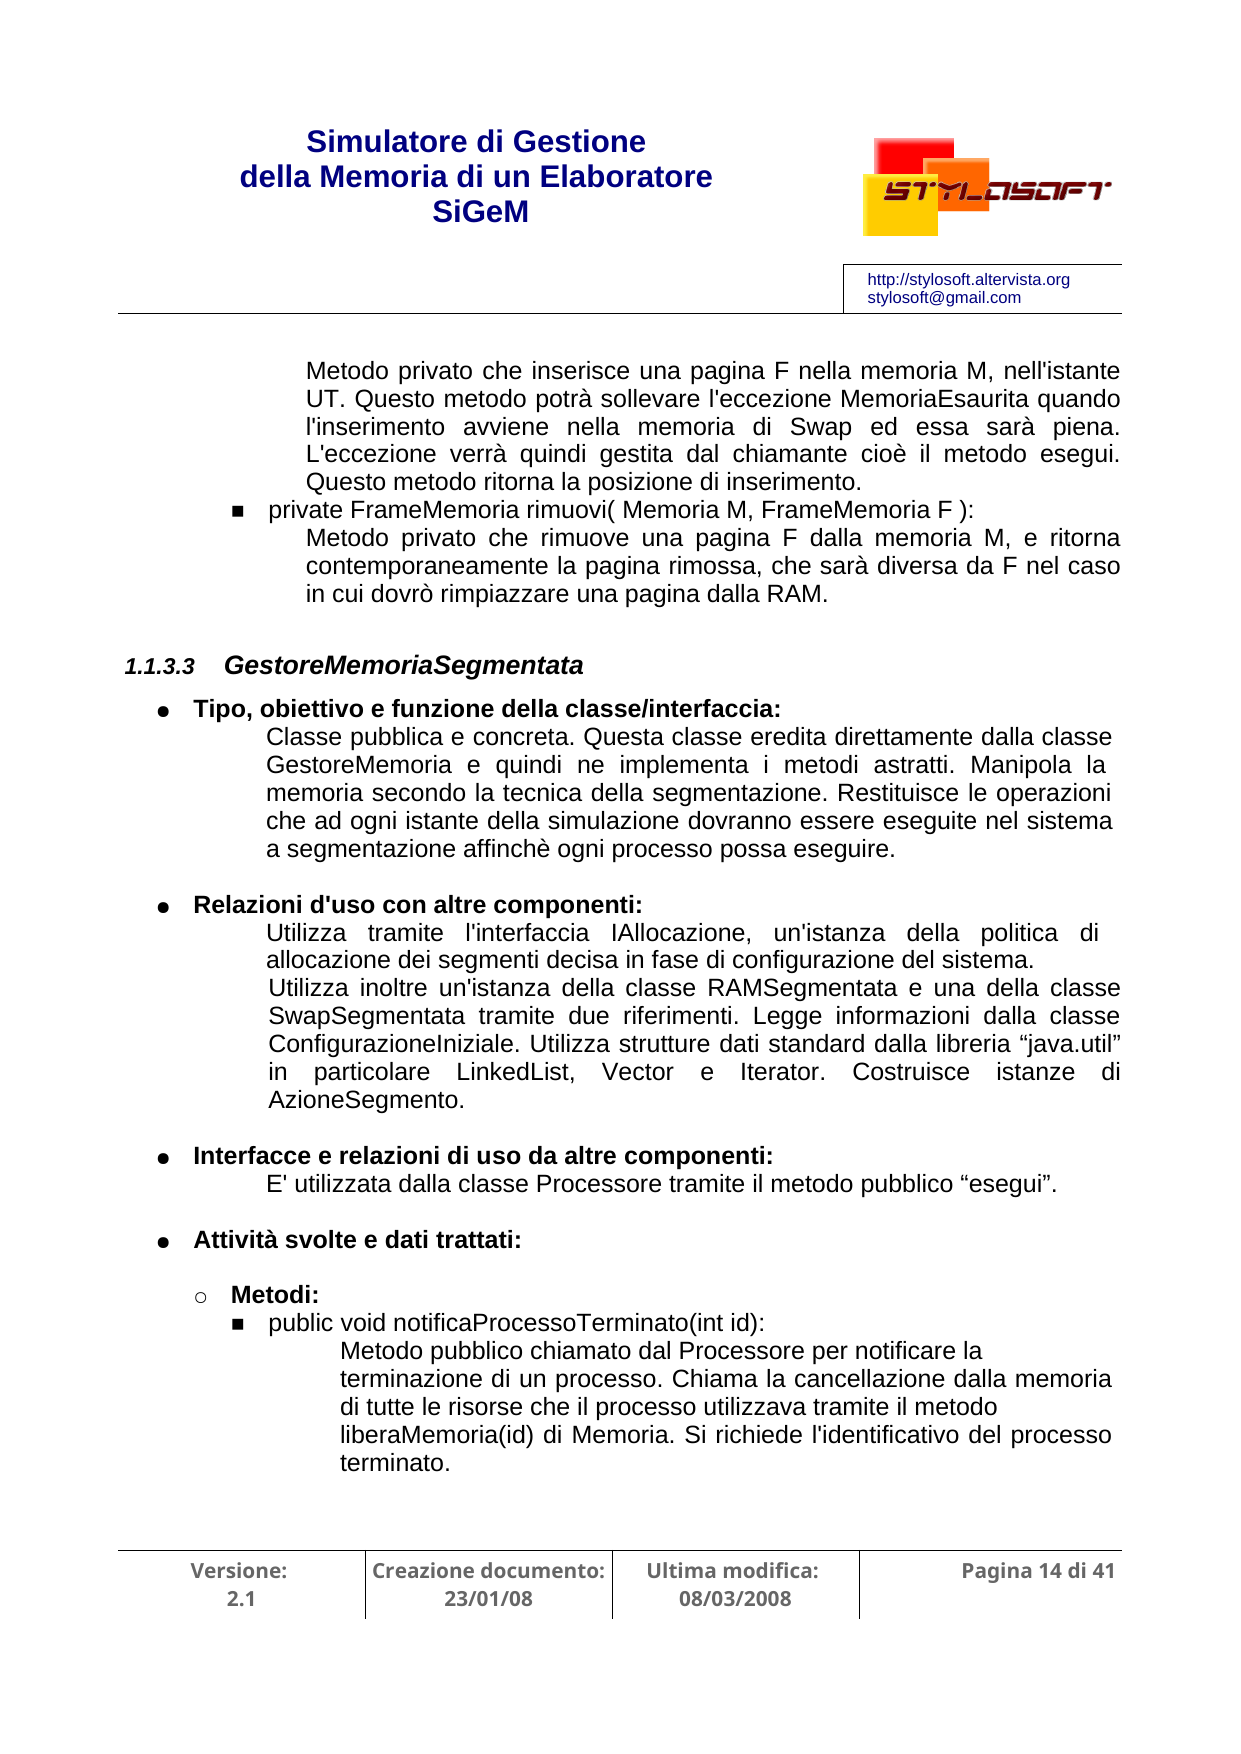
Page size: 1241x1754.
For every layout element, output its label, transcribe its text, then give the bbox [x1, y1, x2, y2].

list Metodi: [193, 1281, 1122, 1309]
picture [848, 123, 1117, 247]
list Utilizza tramite l'interfaccia IAllocazione, un'istanza della politica di allocazione dei segmenti decisa in fase di configurazione del sistema. [156, 918, 1122, 974]
list Tipo, obiettivo e funzione della classe/interfaccia: [156, 695, 1122, 723]
list Metodo privato che inserisce una pagina F nella memoria M, nell'istante UT. Questo metodo potrà sollevare l'eccezione MemoriaEsaurita quando l'inserimento avviene nella memoria di Swap ed essa sarà piena. L'eccezione verrà quindi gestita dal chiamante cioè il metodo esegui. Questo metodo ritorna la posizione di inserimento. [268, 357, 1122, 496]
list Metodo privato che rimuove una pagina F dalla memoria M, e ritorna contemporaneamente la pagina rimossa, che sarà diversa da F nel caso in cui dovrò rimpiazzare una pagina dalla RAM. [268, 524, 1122, 608]
list Utilizza inoltre un'istanza della classe RAMSegmentata e una della classe SwapSegmentata tramite due riferimenti. Legge informazioni dalla classe ConfigurazioneIniziale. Utilizza strutture dati standard dalla libreria “java.util” in particolare LinkedList, Vector e Iterator. Costruisce istanze di AzioneSegmento. [231, 974, 1122, 1114]
list Classe pubblica e concreta. Questa classe eredita direttamente dalla classe GestoreMemoria e quindi ne implementa i metodi astratti. Manipola la memoria secondo la tecnica della segmentazione. Restituisce le operazioni che ad ogni istante della simulazione dovranno essere eseguite nel sistema a segmentazione affinchè ogni processo possa eseguire. [156, 723, 1122, 862]
list private FrameMemoria rimuovi( Memoria M, FrameMemoria F ): [231, 496, 1122, 524]
text Metodo pubblico chiamato dal Processore per notificare la terminazione di un processo. Chiama la cancellazione dalla memoria di tutte le risorse che il processo utilizzava tramite il metodo liberaMemoria(id) di Memoria. Si richiede l'identificativo del processo terminato. [118, 1337, 1122, 1477]
list Attività svolte e dati trattati: [156, 1225, 1122, 1253]
list public void notificaProcessoTerminato(int id): [231, 1309, 1122, 1337]
list Relazioni d'uso con altre componenti: [156, 890, 1122, 918]
list Interfacce e relazioni di uso da altre componenti: [156, 1142, 1122, 1169]
list E' utilizzata dalla classe Processore tramite il metodo pubblico “esegui”. [156, 1169, 1122, 1197]
subtitle GestoreMemoriaSegmentata [118, 651, 1122, 680]
